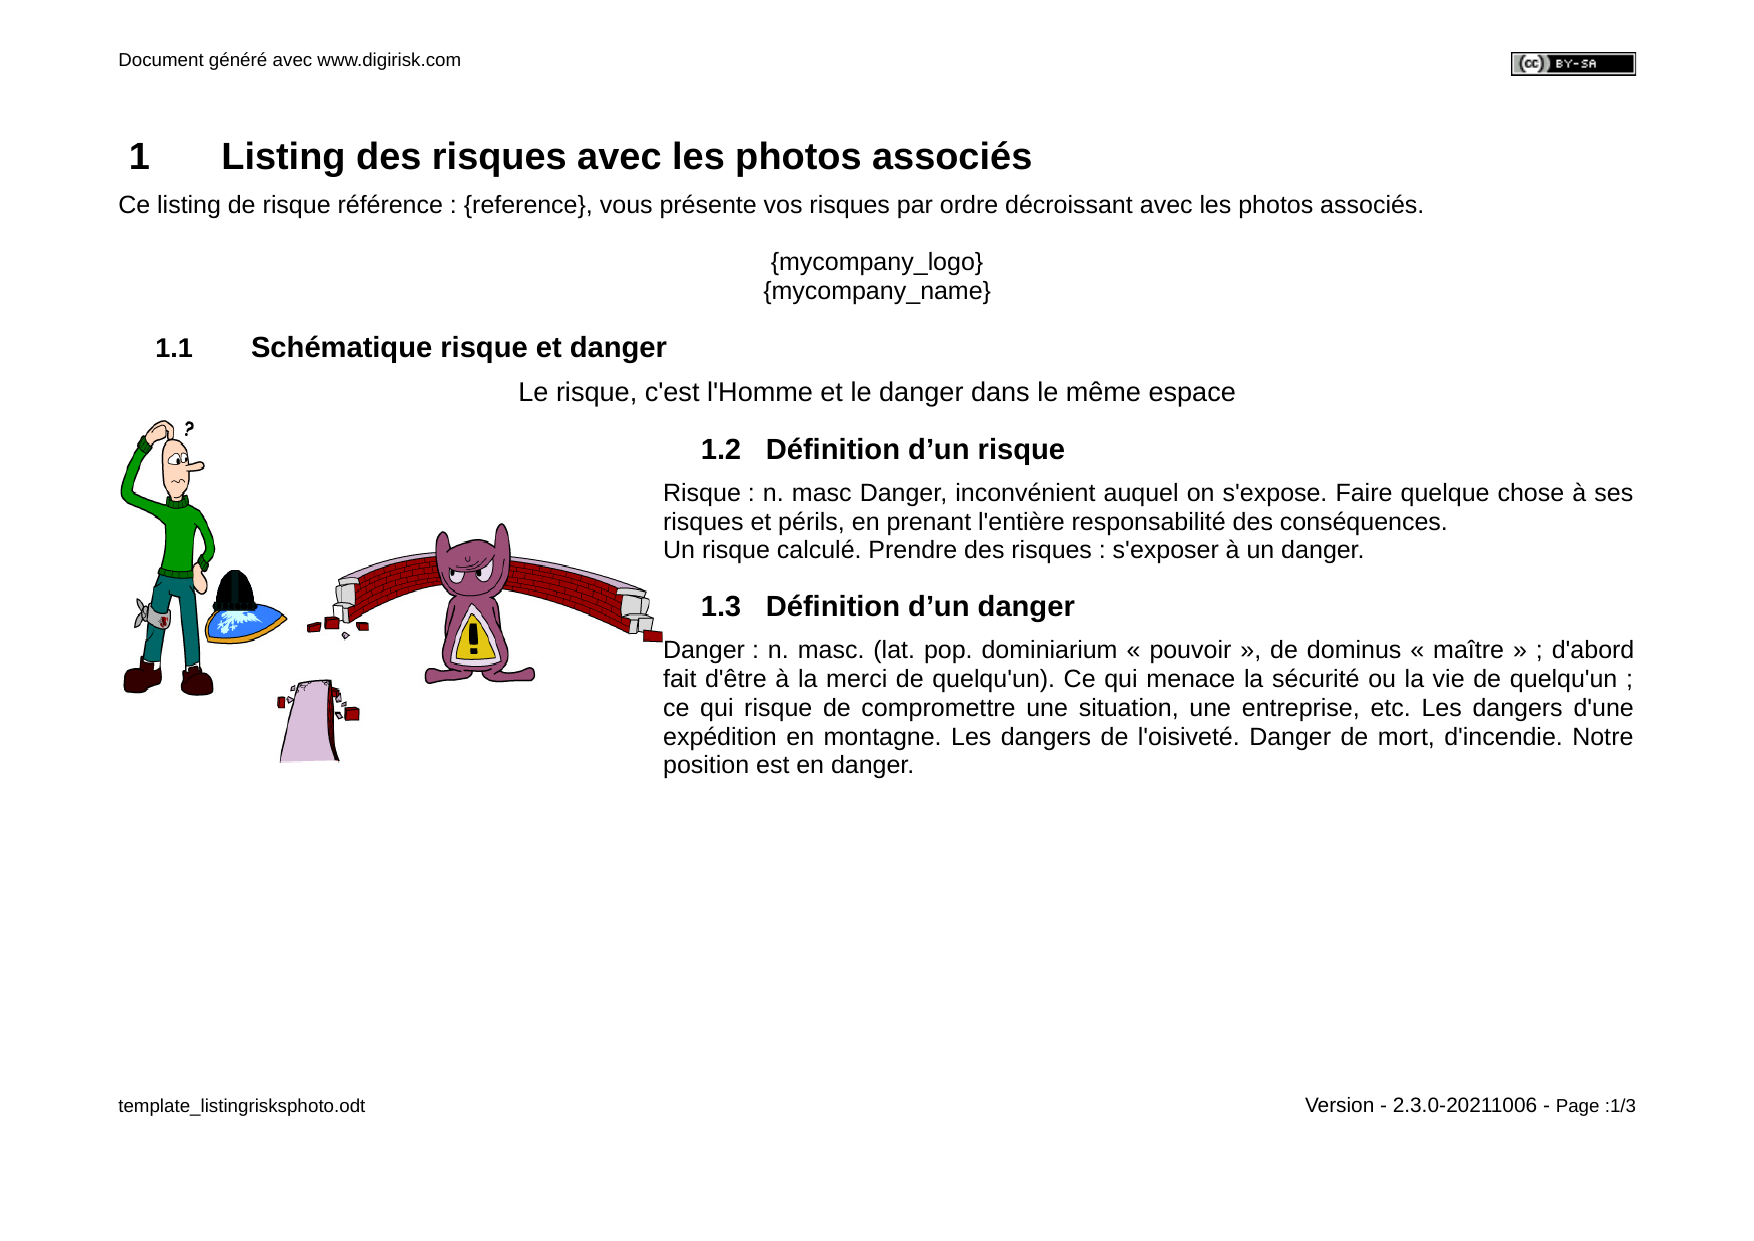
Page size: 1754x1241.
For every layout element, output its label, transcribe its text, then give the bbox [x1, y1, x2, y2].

picture [120, 420, 663, 763]
subtitle Définition d’un risque [663, 432, 1636, 465]
text Un risque calculé. Prendre des risques : s'exposer à un danger. [663, 535, 1636, 564]
text Ce listing de risque référence : {reference}, vous présente vos risques par ordre décroissant avec les photos associés. [118, 189, 1636, 218]
subtitle Listing des risques avec les photos associés [118, 133, 1636, 177]
subtitle Définition d’un danger [663, 589, 1636, 623]
text {mycompany_logo} [118, 247, 1636, 276]
picture [1511, 52, 1637, 76]
text Le risque, c'est l'Homme et le danger dans le même espace [118, 376, 1636, 407]
subtitle Schématique risque et danger [148, 329, 1636, 363]
text Risque : n. masc Danger, inconvénient auquel on s'expose. Faire quelque chose à ses risques et périls, en prenant l'entière responsabilité des conséquences. [663, 478, 1636, 535]
text Danger : n. masc. (lat. pop. dominiarium « pouvoir », de dominus « maître » ; d'abord fait d'être à la merci de quelqu'un). Ce qui menace la sécurité ou la vie de quelqu'un ; ce qui risque de compromettre une situation, une entreprise, etc. Les dangers d'une expédition en montagne. Les dangers de l'oisiveté. Danger de mort, d'incendie. Notre position est en danger. [118, 635, 1636, 779]
text {mycompany_name} [118, 276, 1636, 304]
